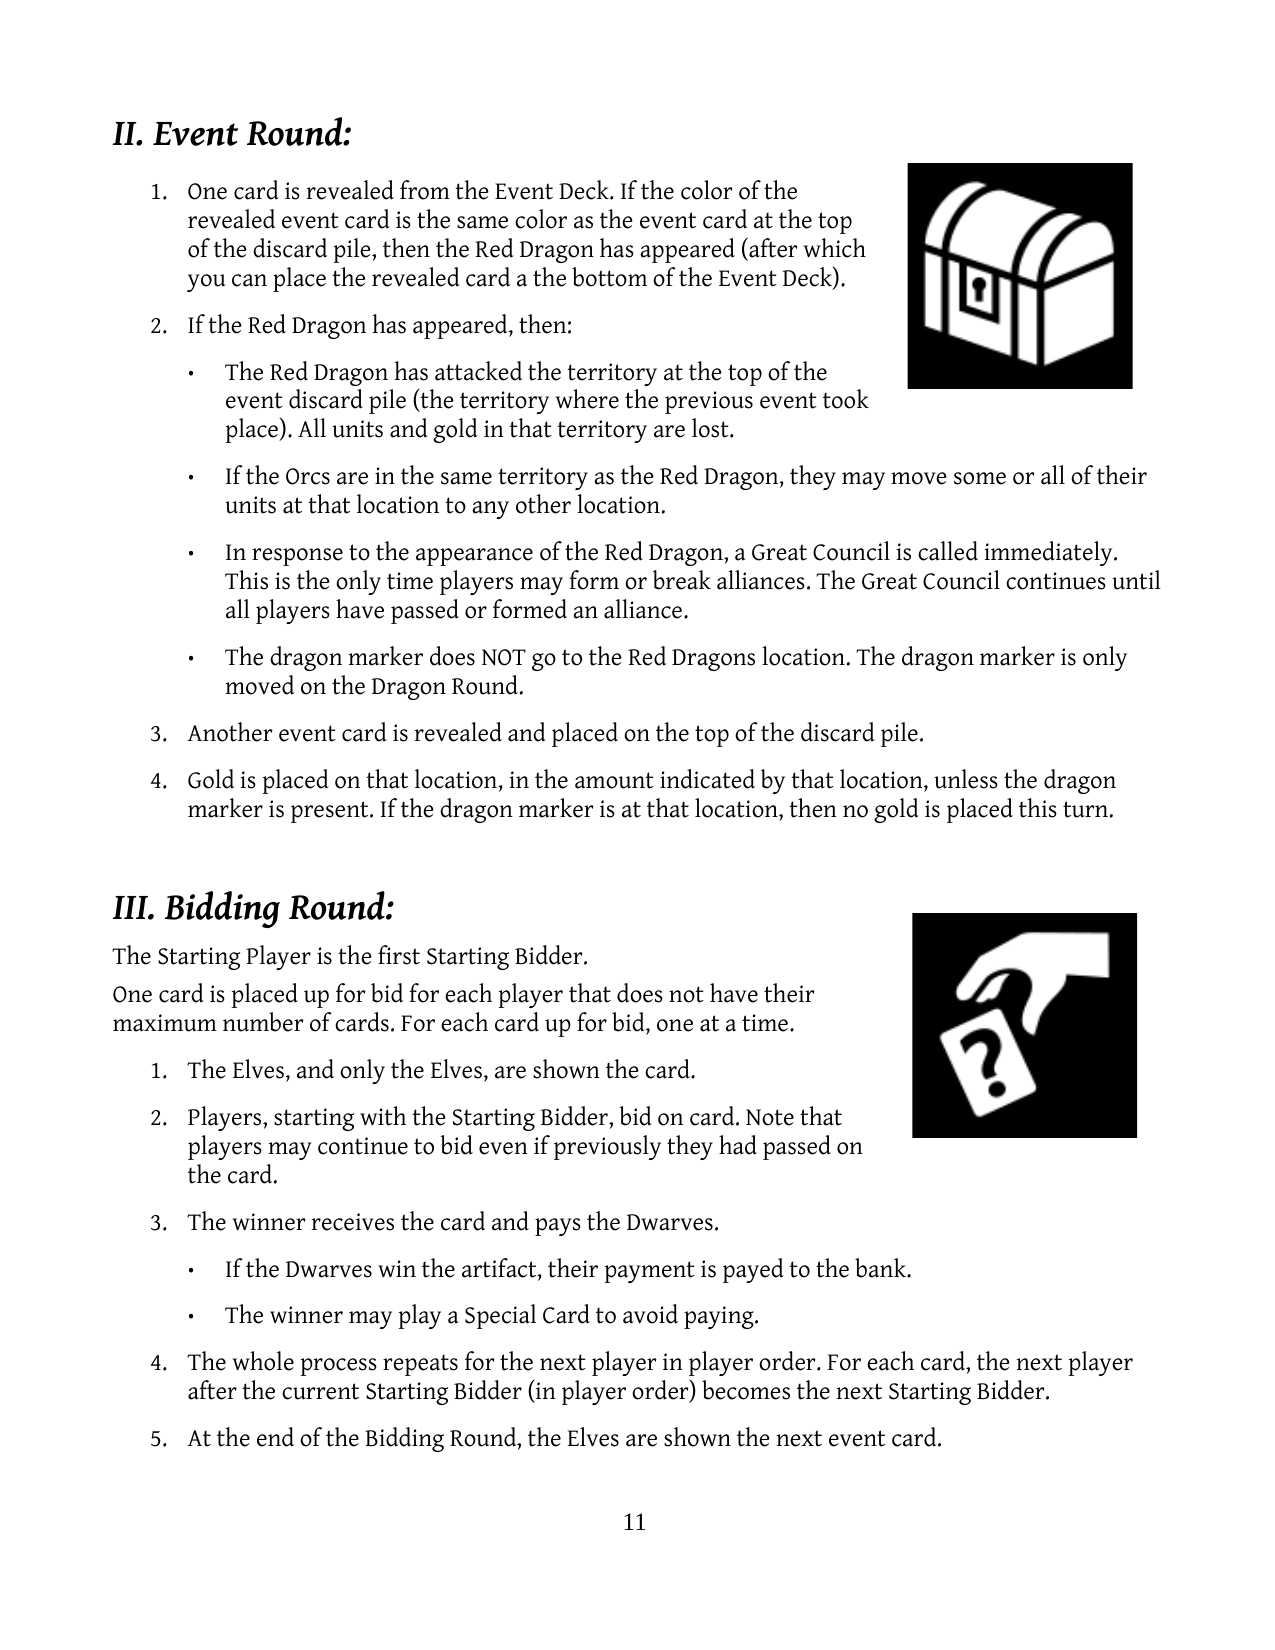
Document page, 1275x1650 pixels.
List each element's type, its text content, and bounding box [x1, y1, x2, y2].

text The Starting Player is the first Starting Bidder. [112, 943, 912, 972]
picture [912, 913, 1138, 1138]
list The whole process repeats for the next player in player order. For each card, the next player after the current Starting Bidder (in player order) becomes the next Starting Bidder. [150, 1349, 1162, 1407]
list If the Dwarves win the artifact, their payment is payed to the bank. [187, 1255, 1162, 1284]
list At the end of the Bidding Round, the Elves are shown the next event card. [150, 1425, 1162, 1454]
list In response to the appearance of the Red Dragon, a Great Council is called immediately. This is the only time players may form or break alliances. The Great Council continues until all players have passed or formed an alliance. [187, 539, 1162, 626]
list One card is revealed from the Event Deck. If the color of the revealed event card is the same color as the event card at the top of the discard pile, then the Red Dragon has appeared (after which you can place the revealed card a the bottom of the Event Deck). [150, 177, 907, 293]
subtitle III. Bidding Round: [112, 887, 1162, 930]
picture [907, 163, 1133, 389]
list Gold is placed on that location, in the amount indicated by that location, unless the dragon marker is present. If the dragon marker is at that location, then no gold is placed this turn. [150, 766, 1162, 824]
list [1133, 311, 1162, 340]
list Players, starting with the Starting Bidder, bid on card. Note that players may continue to bid even if previously they had passed on the card. [150, 1103, 1162, 1190]
list The dragon marker does NOT go to the Red Dragons location. The dragon marker is only moved on the Dragon Round. [187, 643, 1162, 701]
subtitle II. Event Round: [112, 112, 1162, 156]
list The winner receives the card and pays the Dwarves. [150, 1208, 1162, 1237]
list The Red Dragon has attacked the territory at the top of the event discard pile (the territory where the previous event took place). All units and gold in that territory are lost. [187, 358, 1162, 445]
list The winner may play a Special Card to avoid paying. [187, 1302, 1162, 1331]
text One card is placed up for bid for each player that does not have their maximum number of cards. For each card up for bid, one at a time. [112, 981, 912, 1039]
list Another event card is revealed and placed on the top of the discard pile. [150, 719, 1162, 748]
list If the Red Dragon has appeared, then: [150, 311, 907, 340]
list The Elves, and only the Elves, are shown the card. [150, 1057, 912, 1086]
list If the Orcs are in the same territory as the Red Dragon, they may move some or all of their units at that location to any other location. [187, 463, 1162, 521]
